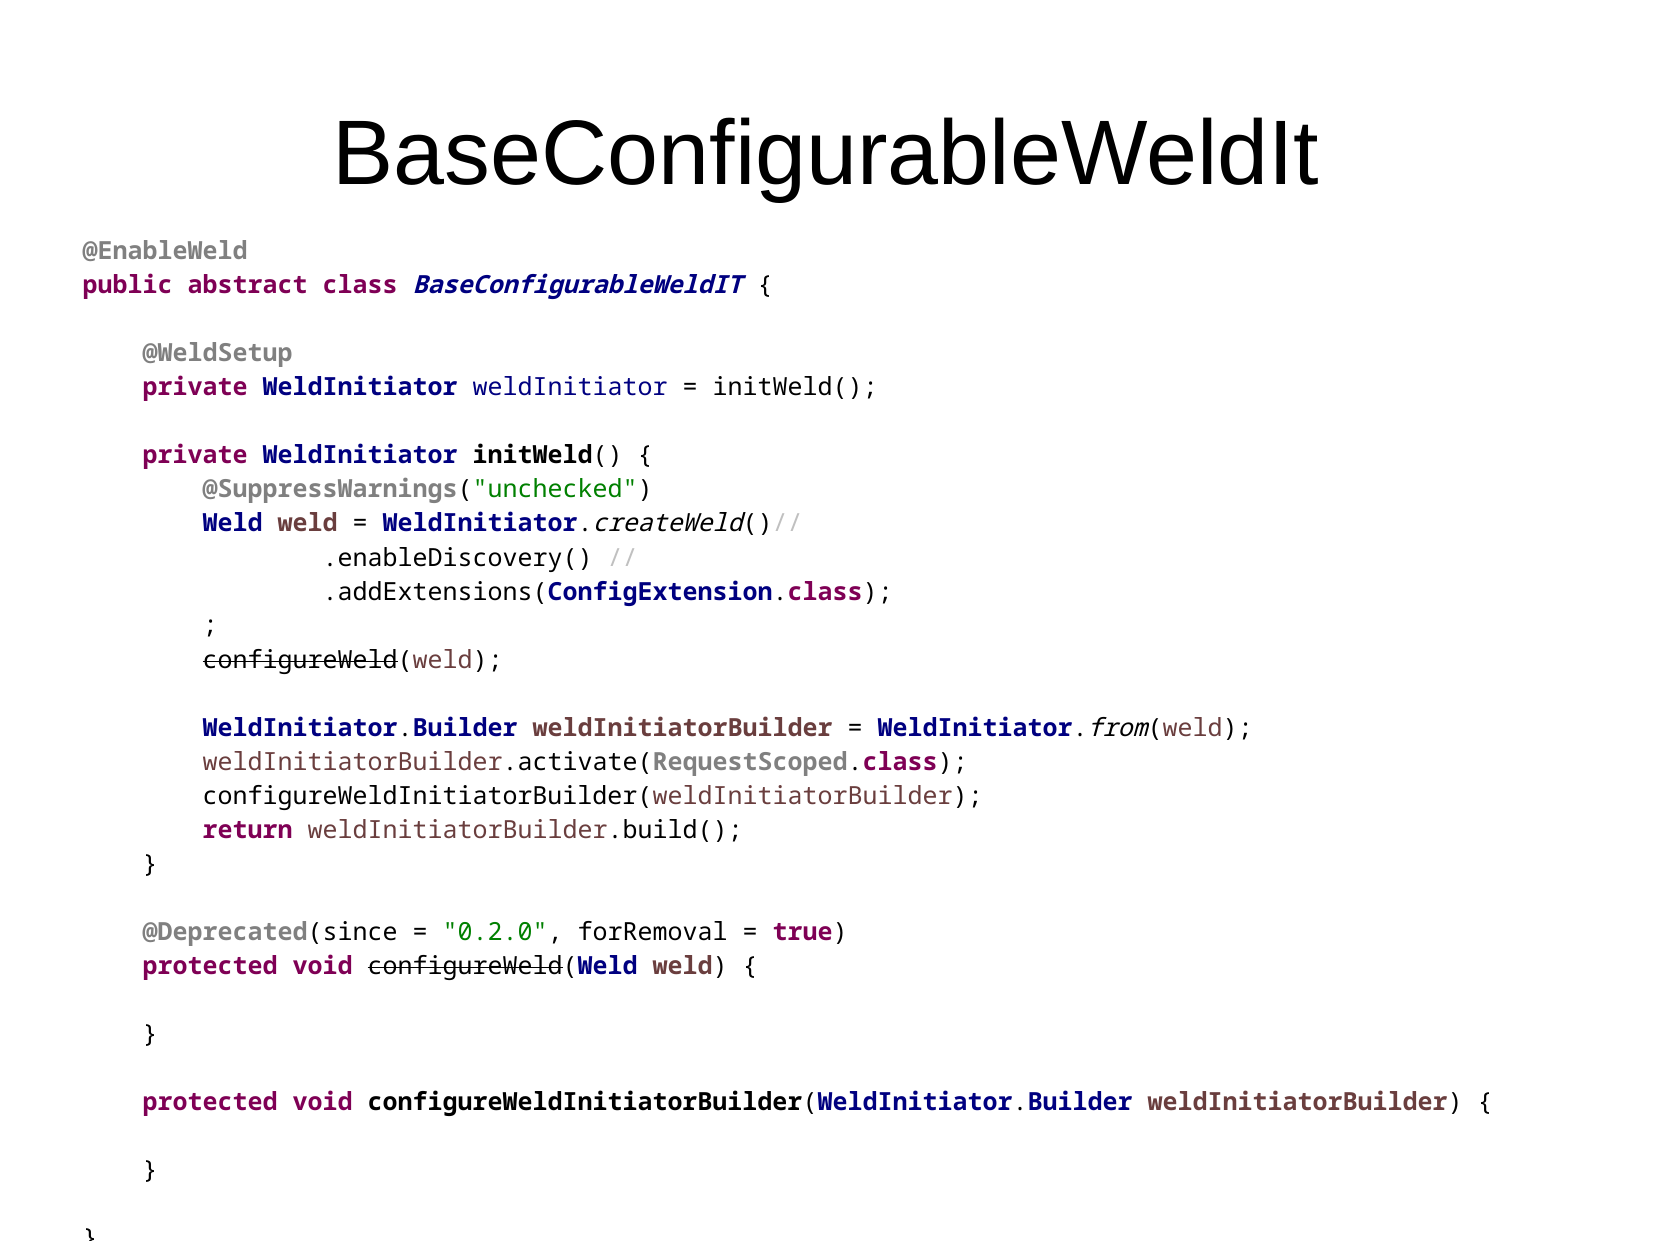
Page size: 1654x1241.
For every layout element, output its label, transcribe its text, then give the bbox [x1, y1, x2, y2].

list @EnableWeld public abstract class BaseConfigurableWeldIT { @WeldSetup private WeldInitiator weldInitiator = initWeld(); private WeldInitiator initWeld() { @SuppressWarnings("unchecked") Weld weld = WeldInitiator.createWeld()// .enableDiscovery() // .addExtensions(ConfigExtension.class); ; configureWeld(weld); WeldInitiator.Builder weldInitiatorBuilder = WeldInitiator.from(weld); weldInitiatorBuilder.activate(RequestScoped.class); configureWeldInitiatorBuilder(weldInitiatorBuilder); return weldInitiatorBuilder.build(); } @Deprecated(since = "0.2.0", forRemoval = true) protected void configureWeld(Weld weld) { } protected void configureWeldInitiatorBuilder(WeldInitiator.Builder weldInitiatorBuilder) { } } [82, 368, 1571, 1119]
title BaseConfigurableWeldIt [82, 49, 1571, 257]
